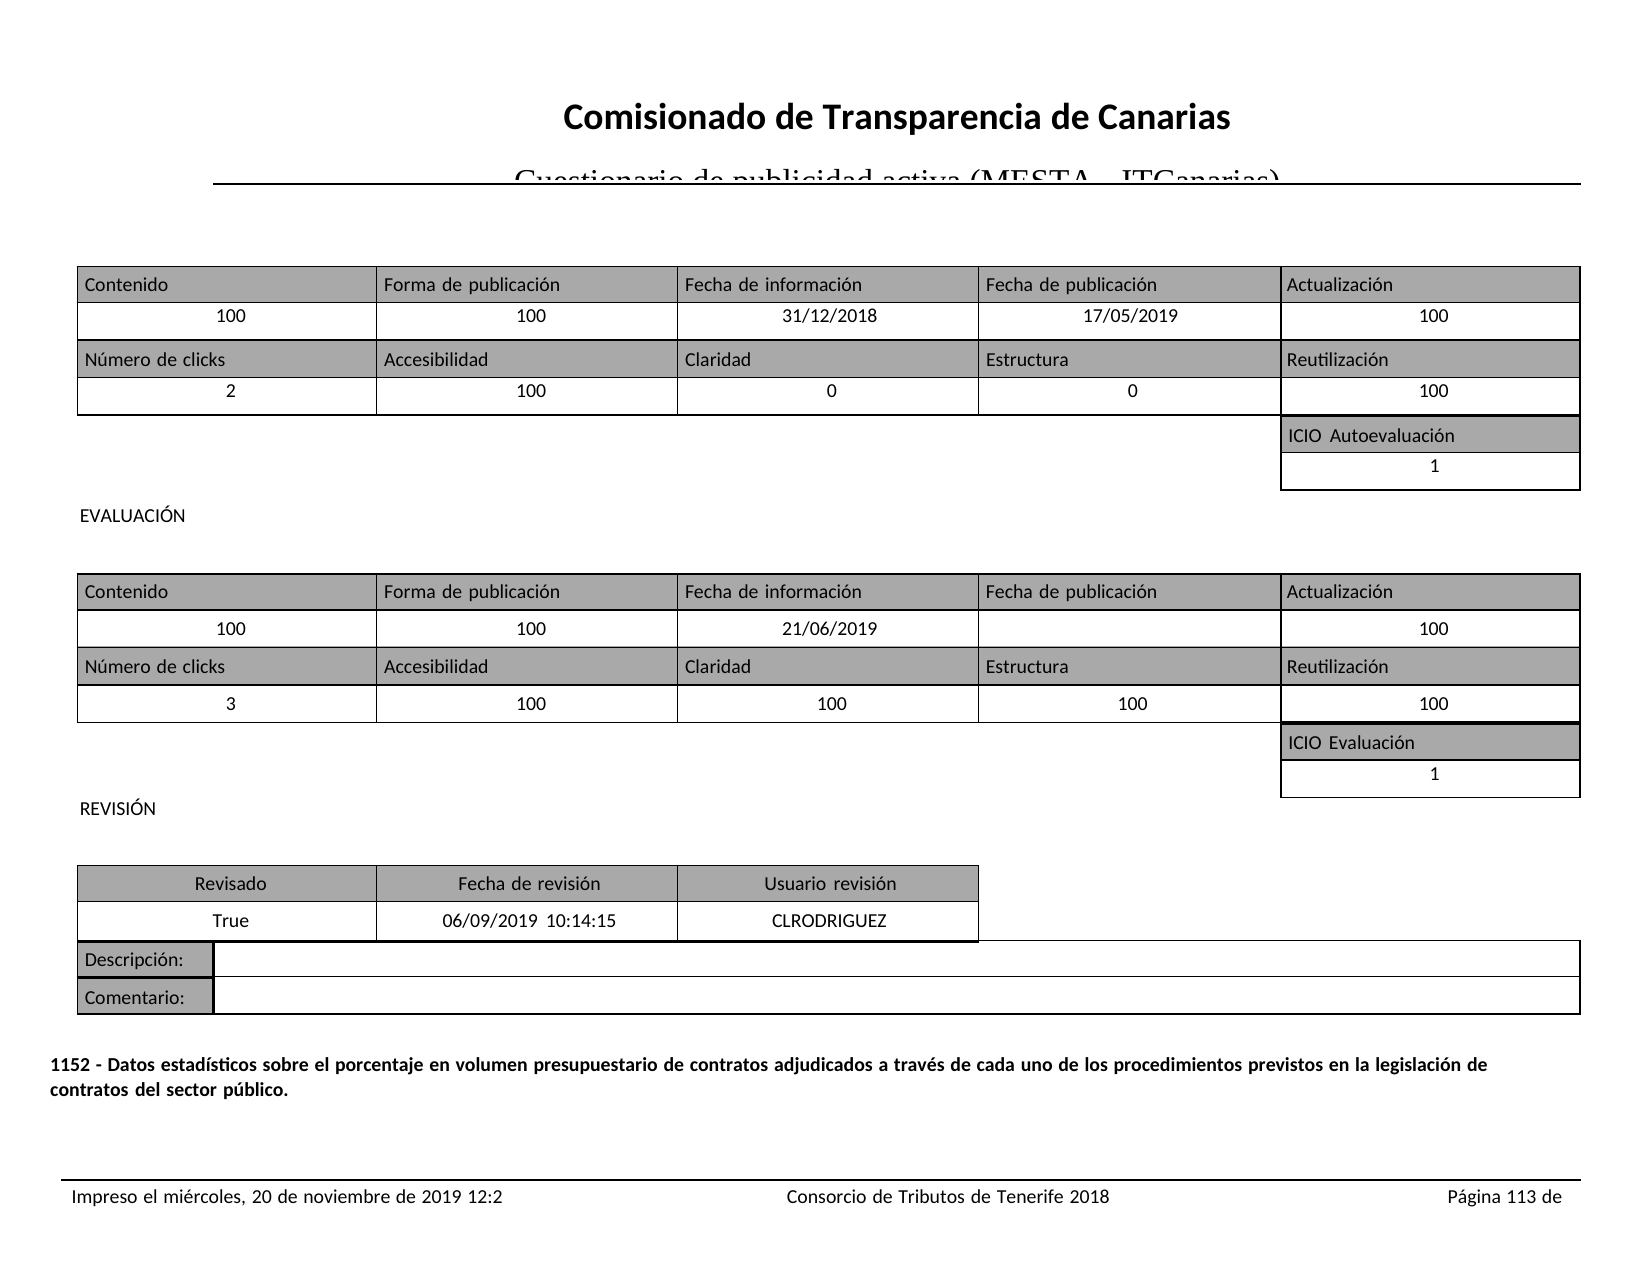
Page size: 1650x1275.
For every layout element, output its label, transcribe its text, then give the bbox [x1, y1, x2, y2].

table_cell Número de clicks [78, 648, 376, 684]
table_cell Accesibilidad [377, 341, 677, 377]
table_cell 31/12/2018 [678, 303, 978, 339]
table_cell 17/05/2019 [979, 303, 1280, 339]
table_cell 1 [1282, 761, 1579, 796]
table_cell 100 [78, 303, 376, 339]
table_header Fecha de información [678, 575, 978, 609]
table_cell Accesibilidad [377, 648, 677, 684]
table_cell Claridad [678, 341, 978, 377]
table_cell 100 [1282, 378, 1579, 414]
table_header Revisado [78, 866, 376, 901]
table_cell True [78, 902, 376, 940]
table_cell 100 [377, 303, 677, 339]
table_cell 100 [1282, 686, 1579, 721]
table_cell 0 [678, 378, 978, 414]
table_cell Claridad [678, 648, 978, 684]
table_cell 2 [78, 378, 376, 414]
table_cell 100 [1282, 303, 1579, 339]
text REVISIÓN [79, 798, 1594, 819]
table_cell 3 [78, 686, 376, 721]
table_cell Descripción: [78, 943, 212, 976]
table_cell Estructura [979, 648, 1280, 684]
table_cell Número de clicks [78, 341, 376, 377]
table_cell Reutilización [1282, 648, 1579, 684]
table_cell 100 [678, 686, 978, 721]
table_cell 100 [1282, 611, 1579, 646]
table_cell 100 [979, 686, 1280, 721]
table_header Forma de publicación [377, 575, 677, 609]
table_header Fecha de publicación [979, 575, 1280, 609]
table_cell 100 [377, 686, 677, 721]
table_cell Comentario: [78, 979, 212, 1013]
table_cell 1 [1282, 453, 1579, 489]
table_header Fecha de revisión [377, 866, 677, 901]
table_cell 06/09/2019 10:14:15 [377, 902, 677, 940]
table_cell CLRODRIGUEZ [678, 902, 978, 940]
table_header Actualización [1282, 267, 1579, 302]
table_cell Reutilización [1282, 341, 1579, 377]
table_cell ICIO Evaluación [1282, 725, 1579, 759]
table_cell [215, 941, 1579, 976]
table_cell ICIO Autoevaluación [1282, 417, 1579, 452]
table_header Contenido [78, 267, 376, 302]
table_cell [979, 611, 1280, 646]
table_cell [77, 416, 1280, 489]
table_header Usuario revisión [678, 866, 978, 901]
table_cell [77, 723, 1280, 796]
table_header Fecha de información [678, 267, 978, 302]
table_header Contenido [78, 575, 376, 609]
table_cell 21/06/2019 [678, 611, 978, 646]
table_cell 100 [377, 378, 677, 414]
table_cell 0 [979, 378, 1280, 414]
table_cell 100 [377, 611, 677, 646]
table_header Forma de publicación [377, 267, 677, 302]
table_header Actualización [1282, 575, 1579, 609]
table_header Fecha de publicación [979, 267, 1280, 302]
text EVALUACIÓN [79, 503, 1594, 528]
text 1152 - Datos estadísticos sobre el porcentaje en volumen presupuestario de contratos adjudicados a través de cada uno de los procedimientos previstos en la legislación de contratos del sector público. [50, 1052, 1525, 1101]
table_cell Estructura [979, 341, 1280, 377]
table_cell [215, 977, 1579, 1013]
table_cell 100 [78, 611, 376, 646]
table_header [979, 865, 1580, 940]
